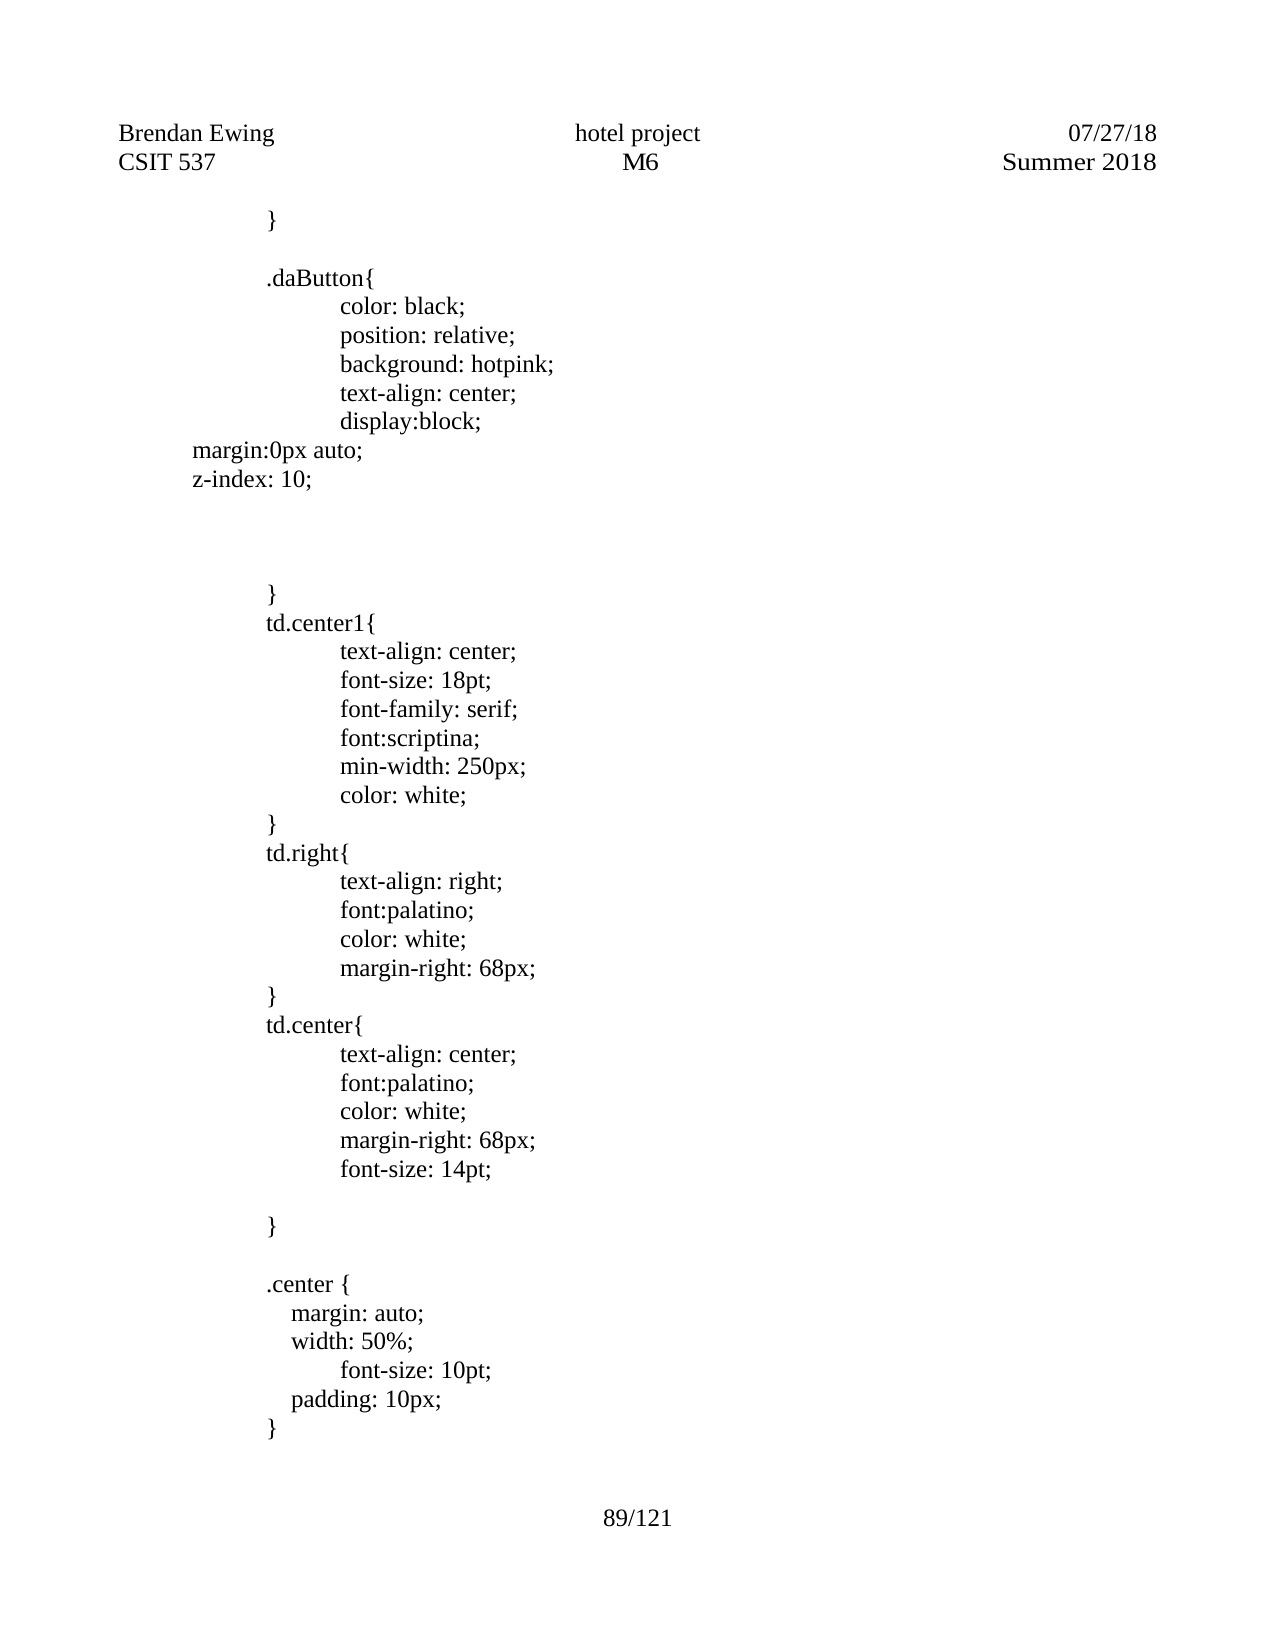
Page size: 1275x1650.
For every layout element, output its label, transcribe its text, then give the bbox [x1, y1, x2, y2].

text margin:0px auto; [118, 435, 1157, 464]
text margin: auto; [118, 1298, 1157, 1326]
text font:scriptina; [118, 723, 1157, 751]
text td.center{ [118, 1010, 1157, 1039]
text font-size: 18pt; [118, 665, 1157, 694]
text font:palatino; [118, 1068, 1157, 1096]
text color: white; [118, 1096, 1157, 1125]
text width: 50%; [118, 1326, 1157, 1355]
text } [118, 1413, 1157, 1441]
text } [118, 1211, 1157, 1240]
text } [118, 981, 1157, 1010]
text td.right{ [118, 838, 1157, 866]
text display:block; [118, 406, 1157, 435]
text position: relative; [118, 320, 1157, 349]
text td.center1{ [118, 608, 1157, 636]
text color: white; [118, 780, 1157, 809]
text } [118, 205, 1157, 234]
text text-align: right; [118, 866, 1157, 895]
text font:palatino; [118, 895, 1157, 924]
text color: black; [118, 291, 1157, 320]
text font-family: serif; [118, 694, 1157, 723]
text text-align: center; [118, 1039, 1157, 1068]
text } [118, 579, 1157, 608]
text margin-right: 68px; [118, 1125, 1157, 1154]
text padding: 10px; [118, 1384, 1157, 1413]
text .daButton{ [118, 263, 1157, 291]
text text-align: center; [118, 636, 1157, 665]
text .center { [118, 1269, 1157, 1298]
text text-align: center; [118, 378, 1157, 406]
text font-size: 14pt; [118, 1154, 1157, 1183]
text z-index: 10; [118, 464, 1157, 493]
text background: hotpink; [118, 349, 1157, 378]
text font-size: 10pt; [118, 1355, 1157, 1384]
text color: white; [118, 924, 1157, 953]
text margin-right: 68px; [118, 953, 1157, 981]
text min-width: 250px; [118, 751, 1157, 780]
text } [118, 809, 1157, 838]
